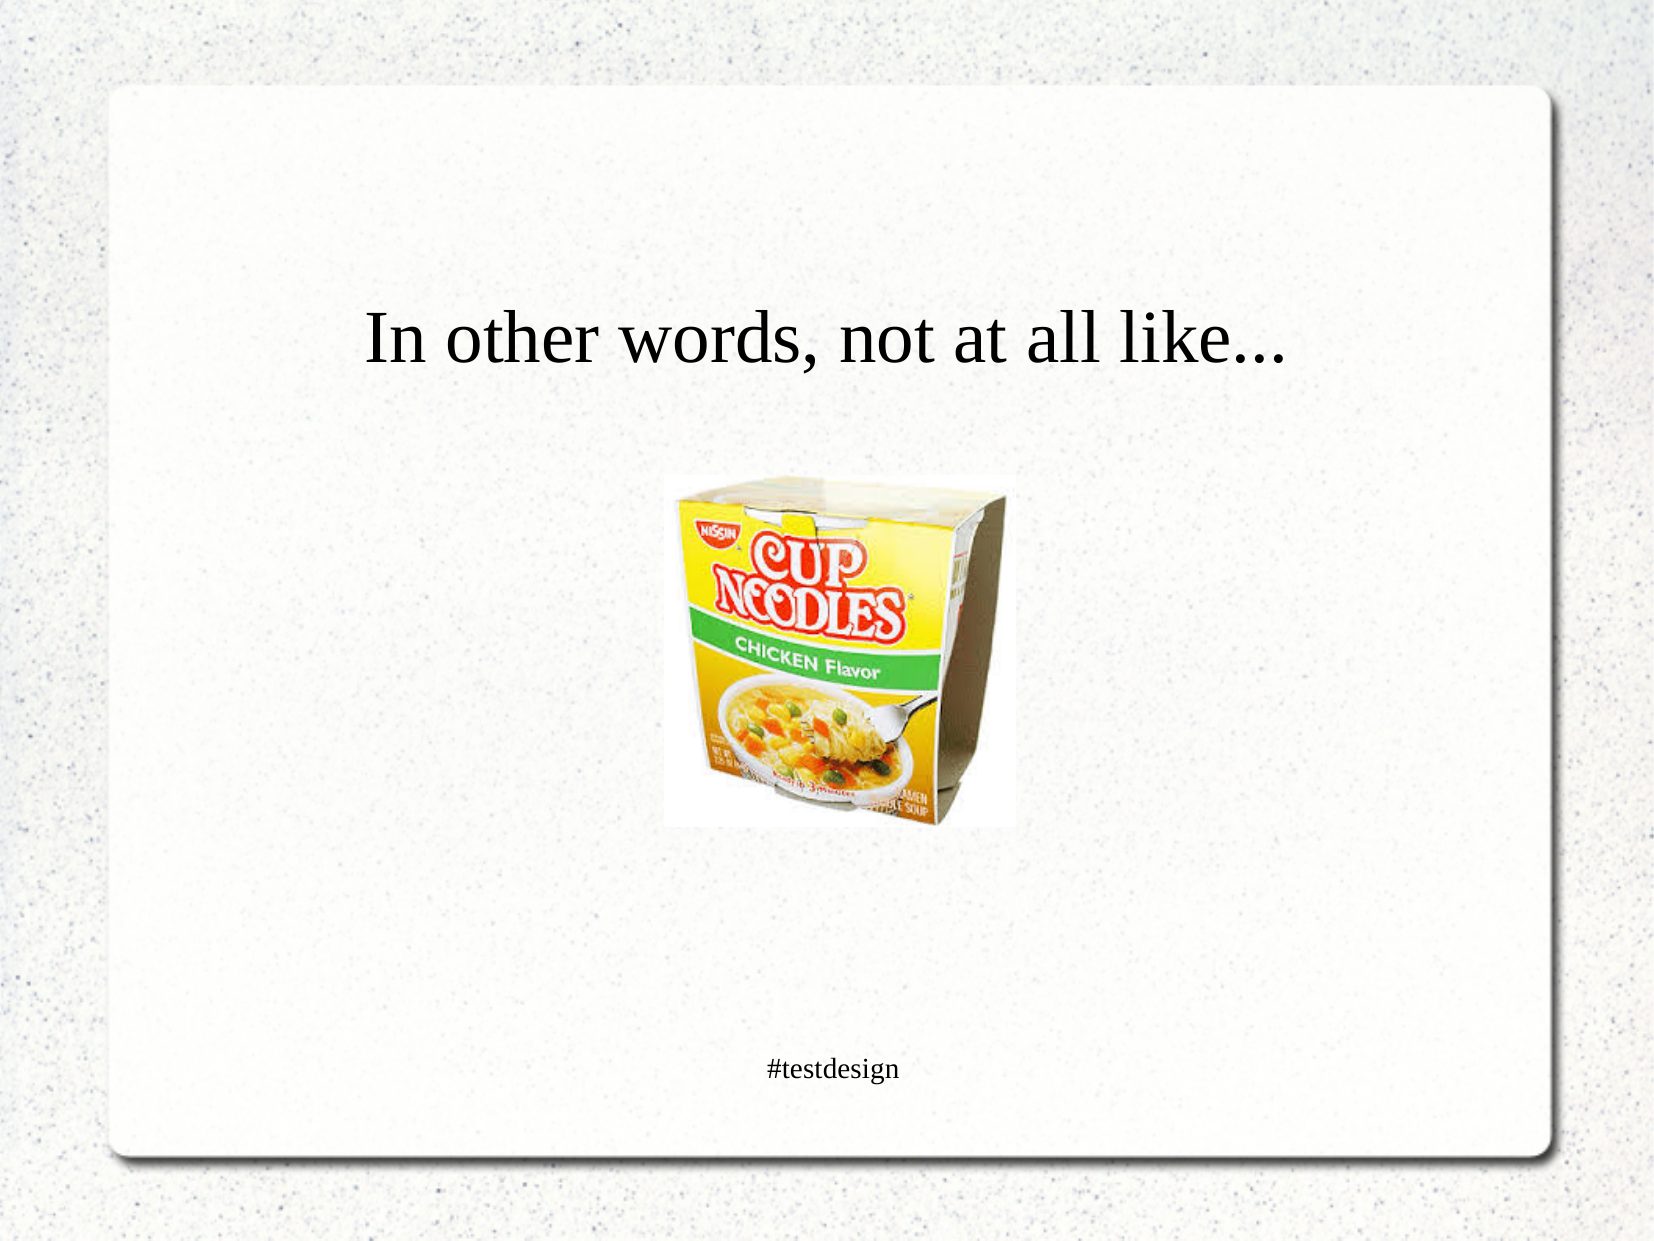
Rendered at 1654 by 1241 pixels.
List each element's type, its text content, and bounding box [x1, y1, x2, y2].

picture [0, 0, 1654, 1241]
subtitle In other words, not at all like... [147, 295, 1506, 945]
